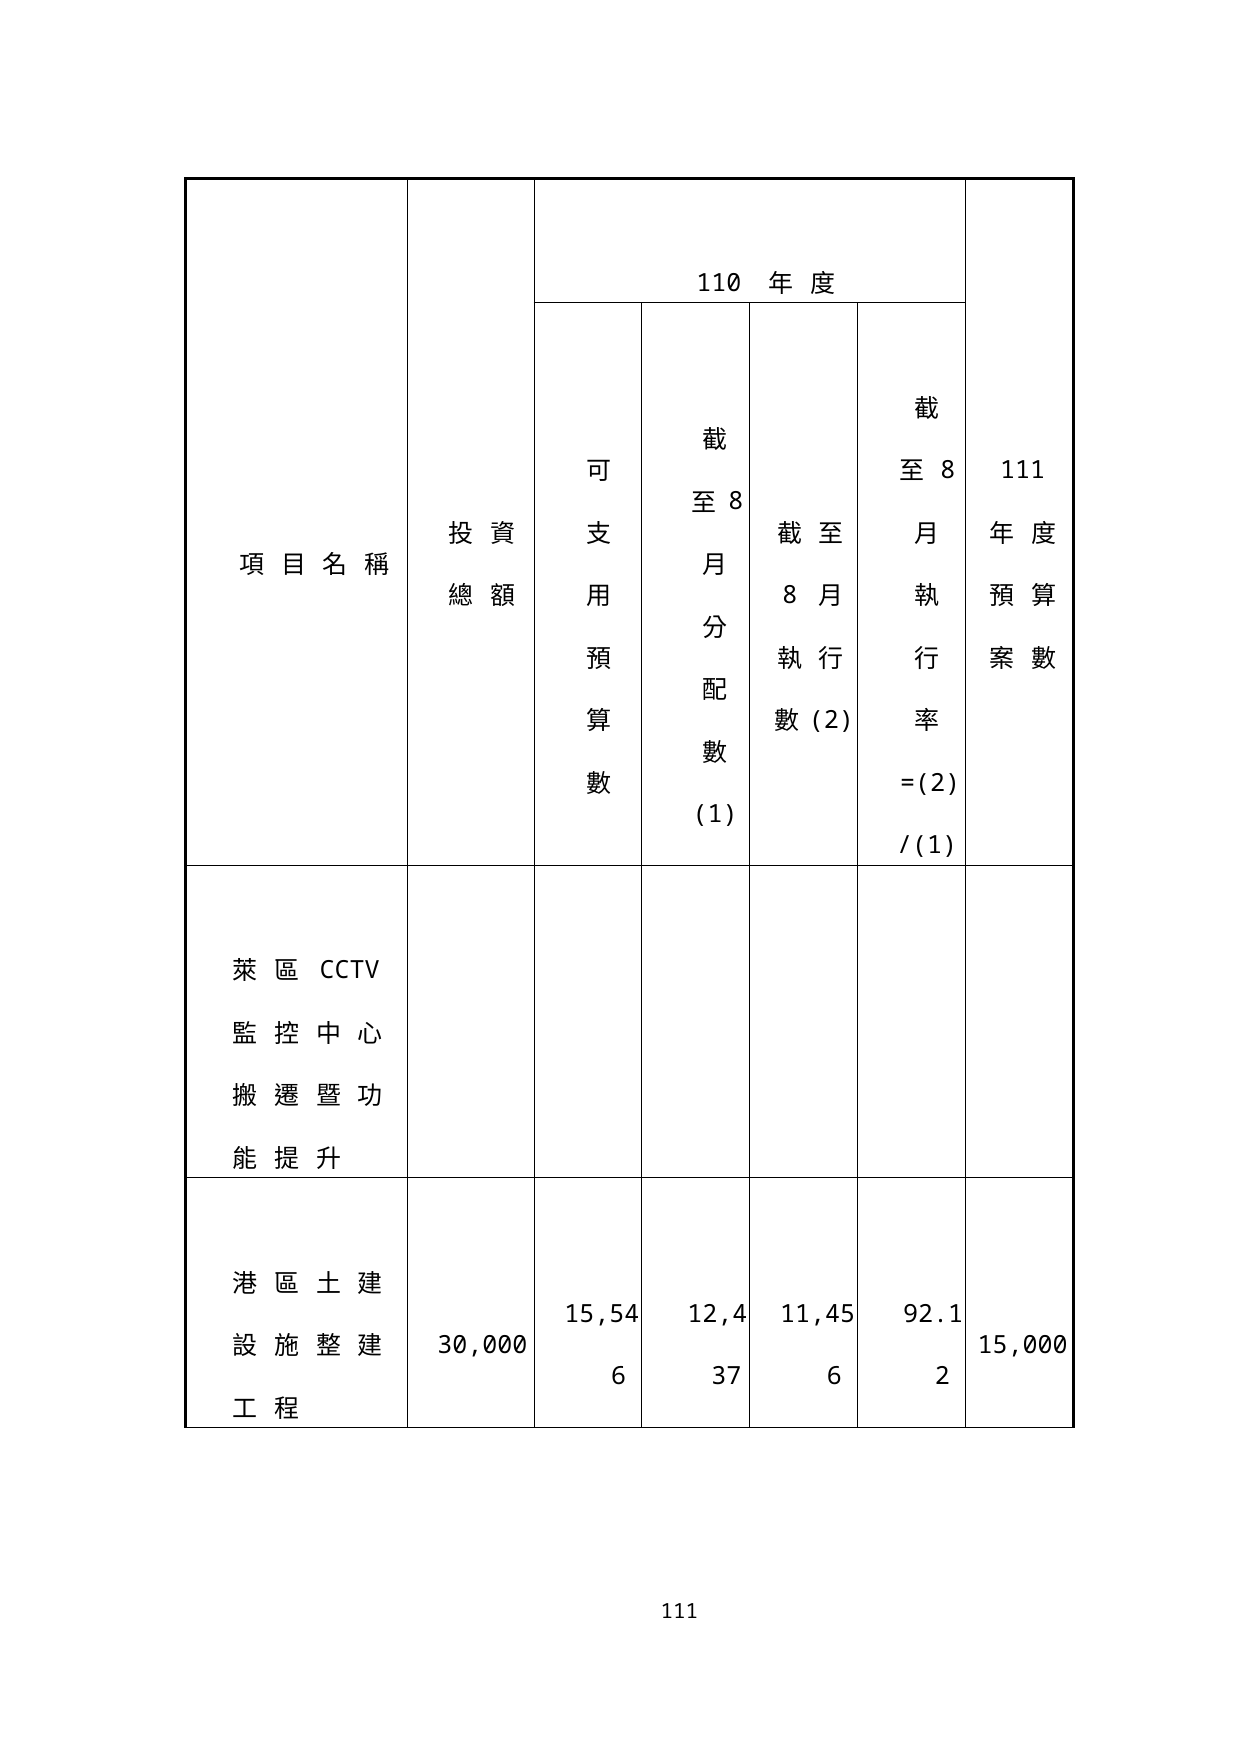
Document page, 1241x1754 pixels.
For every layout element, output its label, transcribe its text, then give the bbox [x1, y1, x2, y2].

table_header 項目名稱 [187, 180, 407, 865]
table_cell 12,437 [642, 1178, 749, 1427]
table_cell 92.12 [858, 1178, 965, 1427]
table_cell 可支用預算數 [535, 303, 641, 865]
table_header 110年度 [535, 180, 965, 302]
table_cell [966, 866, 1072, 1177]
table_header 投資總額 [408, 180, 534, 865]
table_cell 30,000 [408, 1178, 534, 1427]
table_cell 11,456 [750, 1178, 857, 1427]
table_cell [750, 866, 857, 1177]
table_cell [535, 866, 641, 1177]
table_cell 截至8月執行數(2) [750, 303, 857, 865]
table_cell 15,000 [966, 1178, 1072, 1427]
table_cell 截至8月分配數(1) [642, 303, 749, 865]
table_cell [642, 866, 749, 1177]
table_header 111年度預算案數 [966, 180, 1072, 865]
table_cell 15,546 [535, 1178, 641, 1427]
table_cell 港區土建設施整建工程 [187, 1178, 407, 1427]
table_cell [408, 866, 534, 1177]
table_cell - [858, 866, 965, 1177]
table_cell 萊區CCTV監控中心搬遷暨功能提升 [187, 866, 407, 1177]
table_cell 截至8月執行率=(2)/(1) [858, 303, 965, 865]
